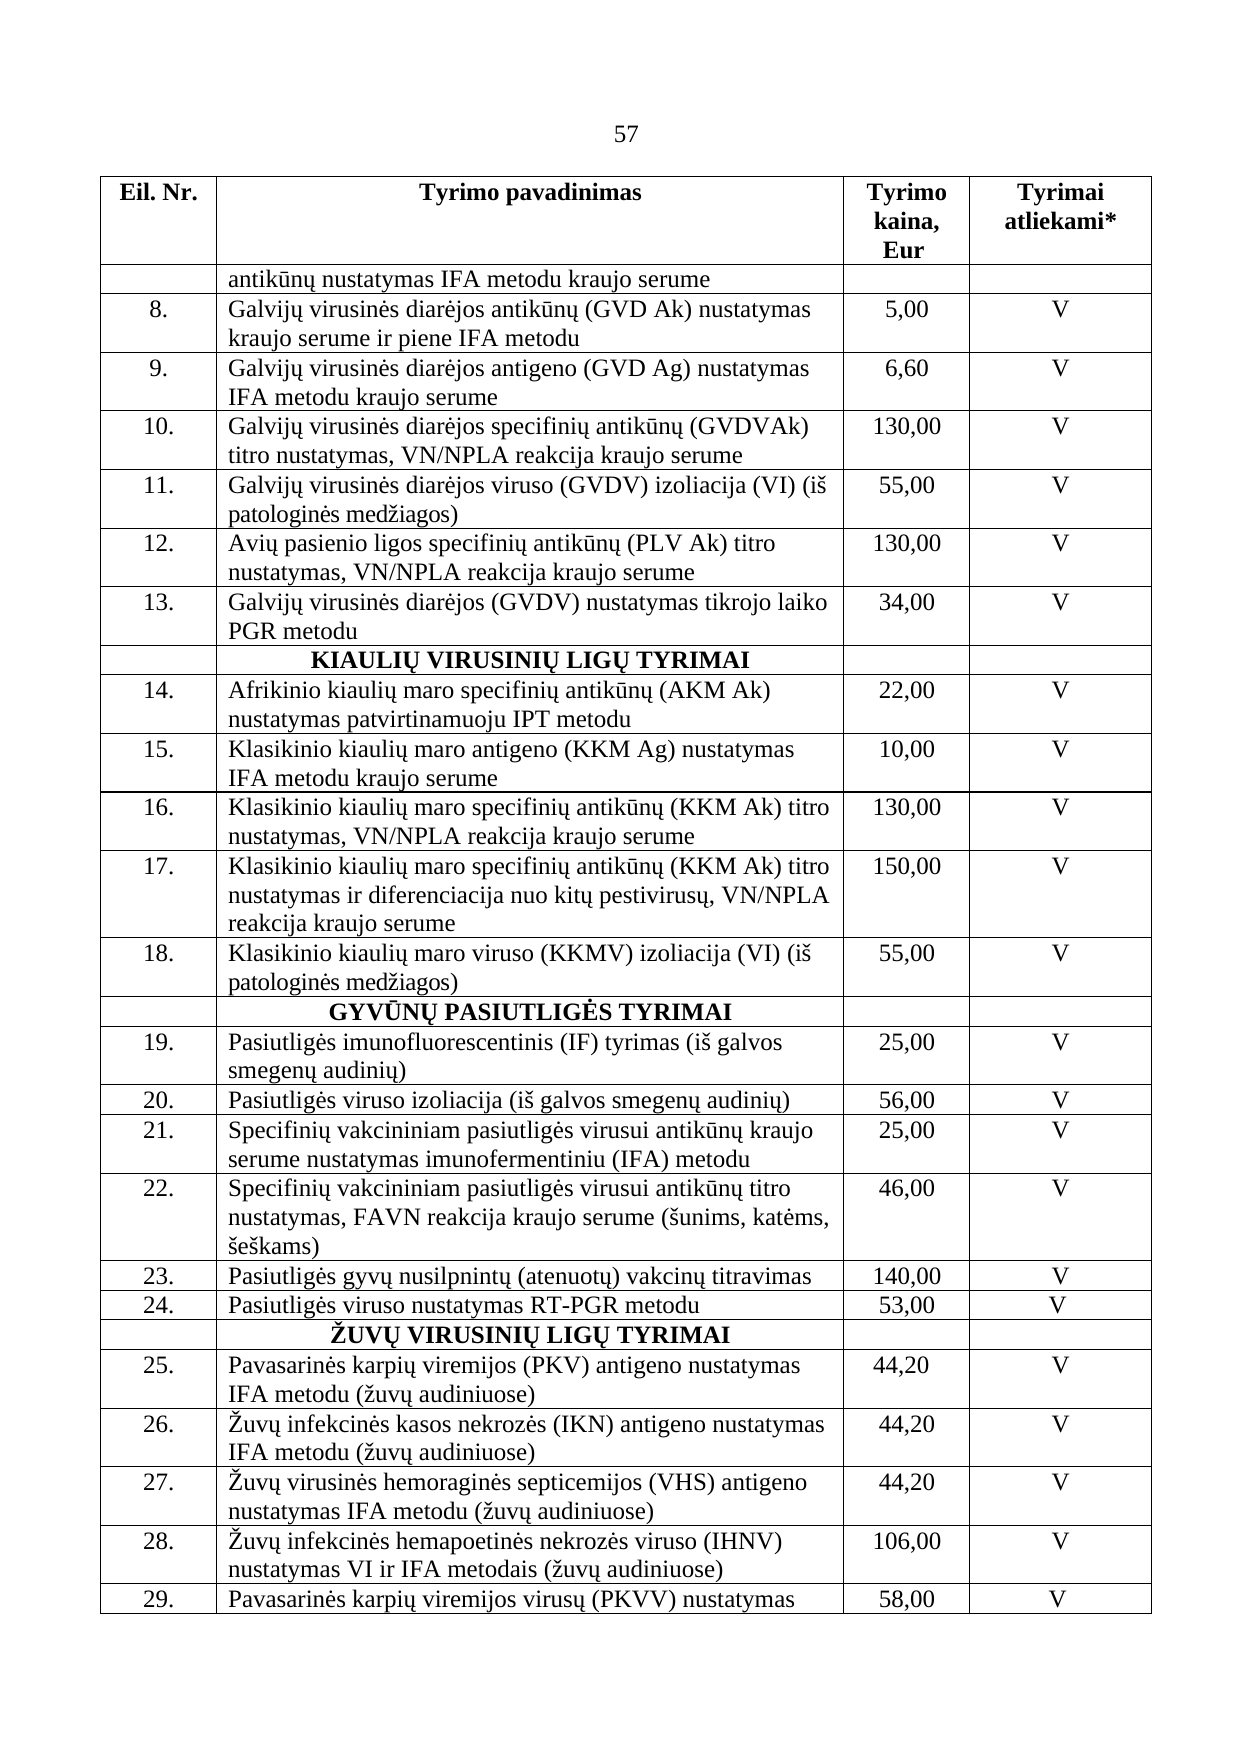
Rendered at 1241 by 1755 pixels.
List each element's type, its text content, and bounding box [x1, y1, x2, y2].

table_cell V [970, 1350, 1151, 1408]
table_cell V [970, 851, 1151, 937]
table_cell V [970, 353, 1151, 410]
table_cell [101, 265, 216, 293]
table_cell Avių pasienio ligos specifinių antikūnų (PLV Ak) titro nustatymas, VN/NPLA reakcija kraujo serume [217, 529, 843, 586]
table_cell 22. [101, 1174, 216, 1260]
table_cell 20. [101, 1085, 216, 1114]
table_cell 28. [101, 1526, 216, 1583]
table_cell 130,00 [844, 411, 969, 469]
table_cell V [970, 1261, 1151, 1289]
table_cell GYVŪNŲ PASIUTLIGĖS TYRIMAI [217, 997, 843, 1026]
table_cell [101, 646, 216, 674]
table_cell [970, 1320, 1151, 1349]
table_cell Specifinių vakcininiam pasiutligės virusui antikūnų titro nustatymas, FAVN reakcija kraujo serume (šunims, katėms, šeškams) [217, 1174, 843, 1260]
table_cell 17. [101, 851, 216, 937]
table_cell 25,00 [844, 1115, 969, 1172]
table_cell V [970, 1115, 1151, 1172]
table_cell 22,00 [844, 675, 969, 733]
table_cell Galvijų virusinės diarėjos viruso (GVDV) izoliacija (VI) (iš patologinės medžiagos) [217, 470, 843, 527]
table_cell Galvijų virusinės diarėjos antikūnų (GVD Ak) nustatymas kraujo serume ir piene IFA metodu [217, 294, 843, 352]
table_header Eil. Nr. [101, 177, 216, 263]
table_cell V [970, 1085, 1151, 1114]
table_cell Pavasarinės karpių viremijos virusų (PKVV) nustatymas [217, 1584, 843, 1613]
table_cell Pasiutligės imunofluorescentinis (IF) tyrimas (iš galvos smegenų audinių) [217, 1027, 843, 1084]
table_cell [970, 646, 1151, 674]
table_cell 27. [101, 1467, 216, 1525]
table_cell 25,00 [844, 1027, 969, 1084]
table_cell Klasikinio kiaulių maro specifinių antikūnų (KKM Ak) titro nustatymas, VN/NPLA reakcija kraujo serume [217, 793, 843, 850]
table_cell Galvijų virusinės diarėjos (GVDV) nustatymas tikrojo laiko PGR metodu [217, 587, 843, 644]
table_cell V [970, 1174, 1151, 1260]
table_cell V [970, 1526, 1151, 1583]
table_cell Klasikinio kiaulių maro viruso (KKMV) izoliacija (VI) (iš patologinės medžiagos) [217, 938, 843, 996]
table_cell V [970, 470, 1151, 527]
table_cell KIAULIŲ VIRUSINIŲ LIGŲ TYRIMAI [217, 646, 843, 674]
table_cell Žuvų infekcinės hemapoetinės nekrozės viruso (IHNV) nustatymas VI ir IFA metodais (žuvų audiniuose) [217, 1526, 843, 1583]
table_cell 44,20 [844, 1350, 969, 1408]
table_cell Žuvų virusinės hemoraginės septicemijos (VHS) antigeno nustatymas IFA metodu (žuvų audiniuose) [217, 1467, 843, 1525]
table_cell Pavasarinės karpių viremijos (PKV) antigeno nustatymas IFA metodu (žuvų audiniuose) [217, 1350, 843, 1408]
table_cell Galvijų virusinės diarėjos specifinių antikūnų (GVDVAk) titro nustatymas, VN/NPLA reakcija kraujo serume [217, 411, 843, 469]
table_cell [844, 1320, 969, 1349]
table_cell 9. [101, 353, 216, 410]
table_cell V [970, 1584, 1151, 1613]
table_cell 130,00 [844, 529, 969, 586]
table_cell V [970, 793, 1151, 850]
table_cell 106,00 [844, 1526, 969, 1583]
table_cell V [970, 734, 1151, 791]
table_cell 34,00 [844, 587, 969, 644]
table_cell V [970, 675, 1151, 733]
table_cell 21. [101, 1115, 216, 1172]
table_cell 53,00 [844, 1291, 969, 1319]
table_cell 6,60 [844, 353, 969, 410]
table_cell [844, 646, 969, 674]
table_cell V [970, 587, 1151, 644]
table_cell [101, 997, 216, 1026]
table_cell 26. [101, 1409, 216, 1466]
table_cell 55,00 [844, 938, 969, 996]
table_cell Pasiutligės gyvų nusilpnintų (atenuotų) vakcinų titravimas [217, 1261, 843, 1289]
table_cell antikūnų nustatymas IFA metodu kraujo serume [217, 265, 843, 293]
table_cell V [970, 294, 1151, 352]
table_cell 58,00 [844, 1584, 969, 1613]
table_cell V [970, 529, 1151, 586]
table_cell 16. [101, 793, 216, 850]
table_cell [970, 997, 1151, 1026]
table_cell 29. [101, 1584, 216, 1613]
table_header Tyrimo kaina, Eur [844, 177, 969, 263]
table_cell V [970, 1291, 1151, 1319]
table_cell 15. [101, 734, 216, 791]
table_cell [101, 1320, 216, 1349]
table_cell 8. [101, 294, 216, 352]
table_cell V [970, 938, 1151, 996]
table_cell ŽUVŲ VIRUSINIŲ LIGŲ TYRIMAI [217, 1320, 843, 1349]
table_cell 10,00 [844, 734, 969, 791]
table_cell 12. [101, 529, 216, 586]
table_cell 14. [101, 675, 216, 733]
table_cell [970, 265, 1151, 293]
table_cell 46,00 [844, 1174, 969, 1260]
table_cell 10. [101, 411, 216, 469]
table_cell 19. [101, 1027, 216, 1084]
table_cell V [970, 1467, 1151, 1525]
table_cell 24. [101, 1291, 216, 1319]
table_cell 13. [101, 587, 216, 644]
table_cell 11. [101, 470, 216, 527]
table_cell V [970, 1027, 1151, 1084]
table_cell V [970, 411, 1151, 469]
table_cell 140,00 [844, 1261, 969, 1289]
table_cell Specifinių vakcininiam pasiutligės virusui antikūnų kraujo serume nustatymas imunofermentiniu (IFA) metodu [217, 1115, 843, 1172]
table_cell 130,00 [844, 793, 969, 850]
table_cell Pasiutligės viruso nustatymas RT-PGR metodu [217, 1291, 843, 1319]
table_cell 5,00 [844, 294, 969, 352]
table_cell V [970, 1409, 1151, 1466]
table_cell Galvijų virusinės diarėjos antigeno (GVD Ag) nustatymas IFA metodu kraujo serume [217, 353, 843, 410]
table_header Tyrimai atliekami* [970, 177, 1151, 263]
table_cell 23. [101, 1261, 216, 1289]
table_cell Afrikinio kiaulių maro specifinių antikūnų (AKM Ak) nustatymas patvirtinamuoju IPT metodu [217, 675, 843, 733]
table_cell 44,20 [844, 1409, 969, 1466]
table_cell 56,00 [844, 1085, 969, 1114]
table_cell Pasiutligės viruso izoliacija (iš galvos smegenų audinių) [217, 1085, 843, 1114]
table_cell 18. [101, 938, 216, 996]
table_header Tyrimo pavadinimas [217, 177, 843, 263]
table_cell Klasikinio kiaulių maro antigeno (KKM Ag) nustatymas IFA metodu kraujo serume [217, 734, 843, 791]
table_cell 44,20 [844, 1467, 969, 1525]
table_cell [844, 997, 969, 1026]
table_cell Žuvų infekcinės kasos nekrozės (IKN) antigeno nustatymas IFA metodu (žuvų audiniuose) [217, 1409, 843, 1466]
table_cell Klasikinio kiaulių maro specifinių antikūnų (KKM Ak) titro nustatymas ir diferenciacija nuo kitų pestivirusų, VN/NPLA reakcija kraujo serume [217, 851, 843, 937]
table_cell [844, 265, 969, 293]
table_cell 25. [101, 1350, 216, 1408]
table_cell 55,00 [844, 470, 969, 527]
table_cell 150,00 [844, 851, 969, 937]
